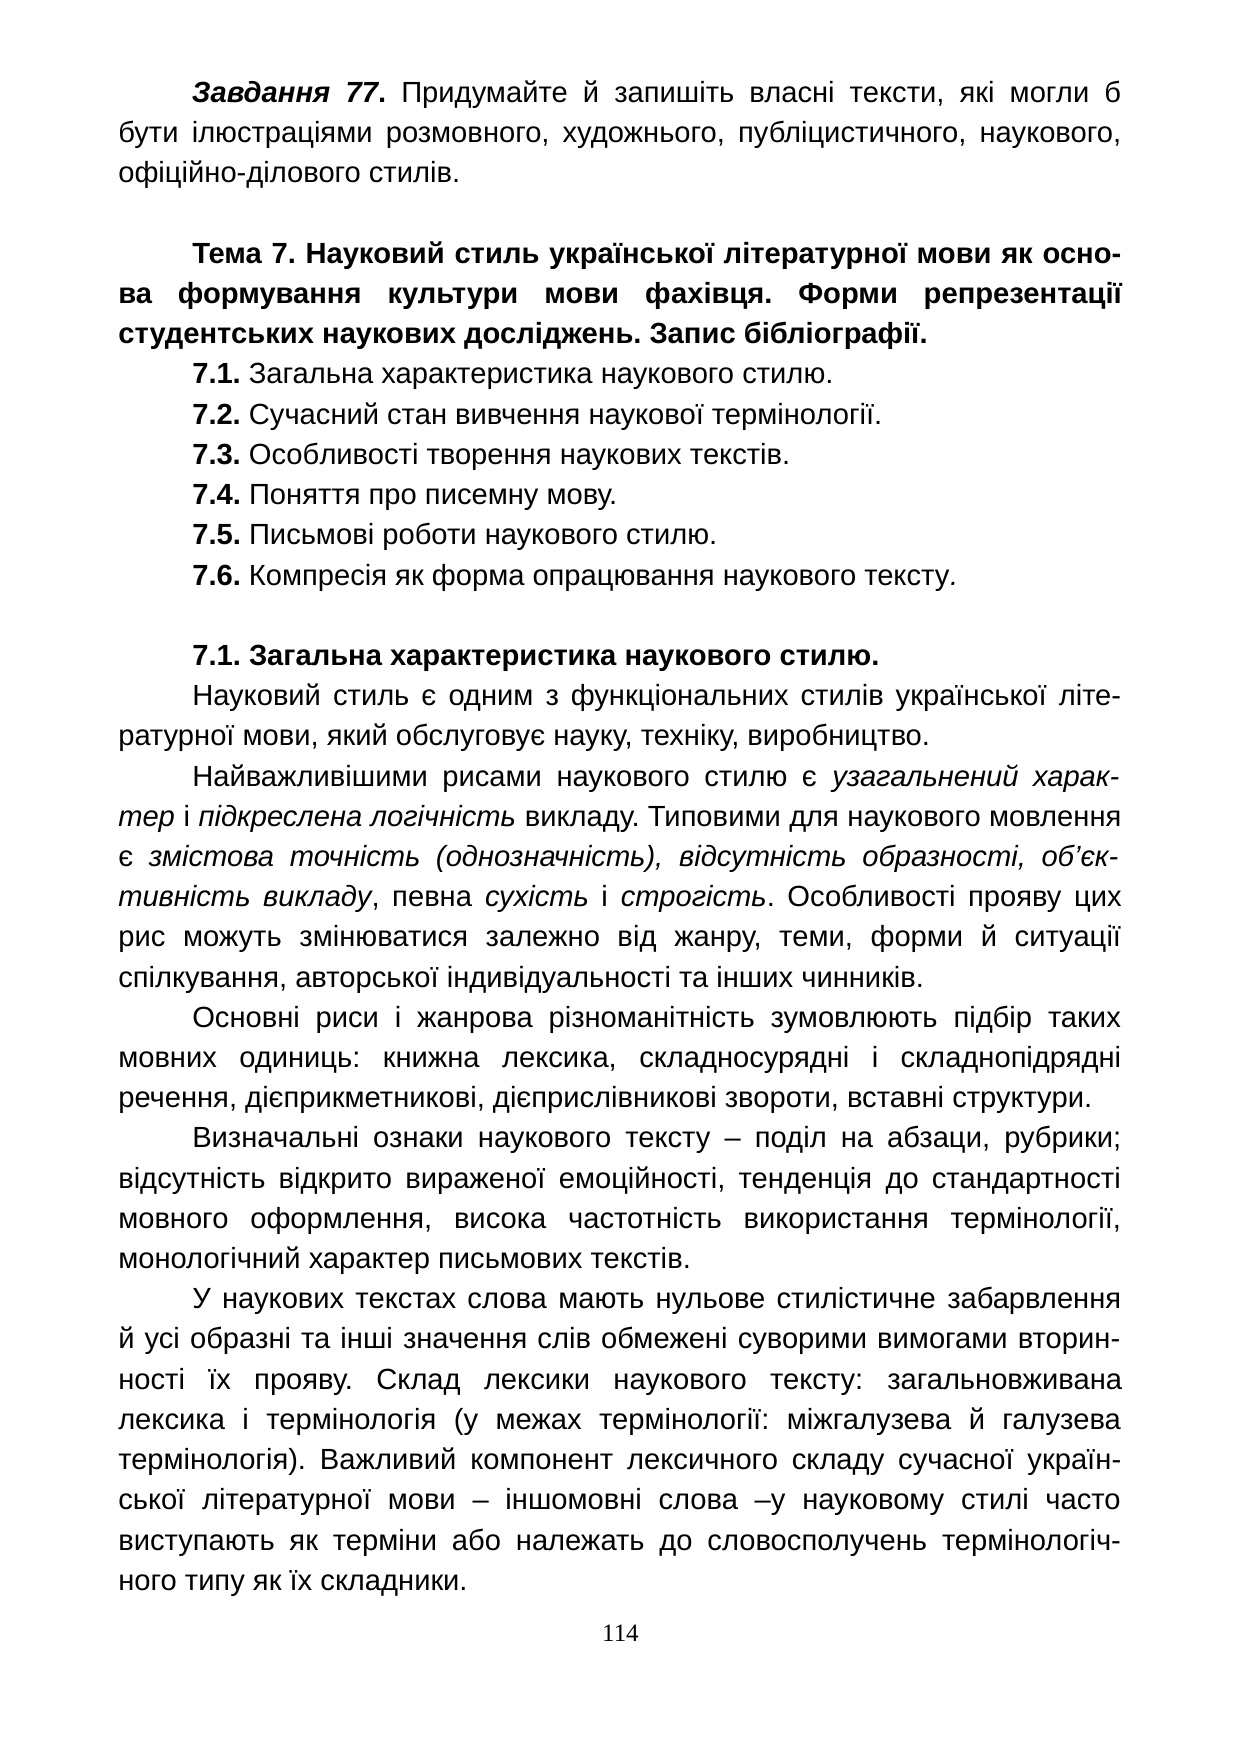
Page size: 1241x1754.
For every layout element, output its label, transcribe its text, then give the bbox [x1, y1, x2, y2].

text 7.2. Сучасний стан вивчення наукової термінології. [118, 397, 1122, 430]
text Тема 7. Науковий стиль української літературної мови як осно-ва формування культури мови фахівця. Форми репрезентації студентських наукових досліджень. Запис бібліографії. [118, 236, 1122, 350]
text 7.1. Загальна характеристика наукового стилю. [118, 356, 1122, 390]
text У наукових текстах слова мають нульове стилістичне забарвлення й усі образні та інші значення слів обмежені суворими вимогами вторин-ності їх прояву. Склад лексики наукового тексту: загальновживана лексика і термінологія (у межах термінології: міжгалузева й галузева термінологія). Важливий компонент лексичного складу сучасної україн-ської літературної мови – іншомовні слова –у науковому стилі часто виступають як терміни або належать до словосполучень термінологіч-ного типу як їх складники. [118, 1281, 1122, 1596]
text Завдання 77. Придумайте й запишіть власні тексти, які могли б бути ілюстраціями розмовного, художнього, публіцистичного, наукового, офіційно-ділового стилів. [118, 75, 1122, 189]
text Найважливішими рисами наукового стилю є узагальнений харак-тер і підкреслена логічність викладу. Типовими для наукового мовлення є змістова точність (однозначність), відсутність образності, об’єк-тивність викладу, певна сухість і строгість. Особливості прояву цих рис можуть змінюватися залежно від жанру, теми, форми й ситуації спілкування, авторської індивідуальності та інших чинників. [118, 758, 1122, 993]
text Основні риси і жанрова різноманітність зумовлюють підбір таких мовних одиниць: книжна лексика, складносурядні і складнопідрядні речення, дієприкметникові, дієприслівникові звороти, вставні структури. [118, 1000, 1122, 1114]
text 7.1. Загальна характеристика наукового стилю. [118, 638, 1122, 671]
text 7.5. Письмові роботи наукового стилю. [118, 517, 1122, 551]
text 7.3. Особливості творення наукових текстів. [118, 437, 1122, 470]
text 7.4. Поняття про писемну мову. [118, 477, 1122, 511]
text Визначальні ознаки наукового тексту – поділ на абзаци, рубрики; відсутність відкрито вираженої емоційності, тенденція до стандартності мовного оформлення, висока частотність використання термінології, монологічний характер письмових текстів. [118, 1120, 1122, 1274]
text Науковий стиль є одним з функціональних стилів української літе-ратурної мови, який обслуговує науку, техніку, виробництво. [118, 678, 1122, 752]
text 7.6. Компресія як форма опрацювання наукового тексту. [118, 557, 1122, 591]
